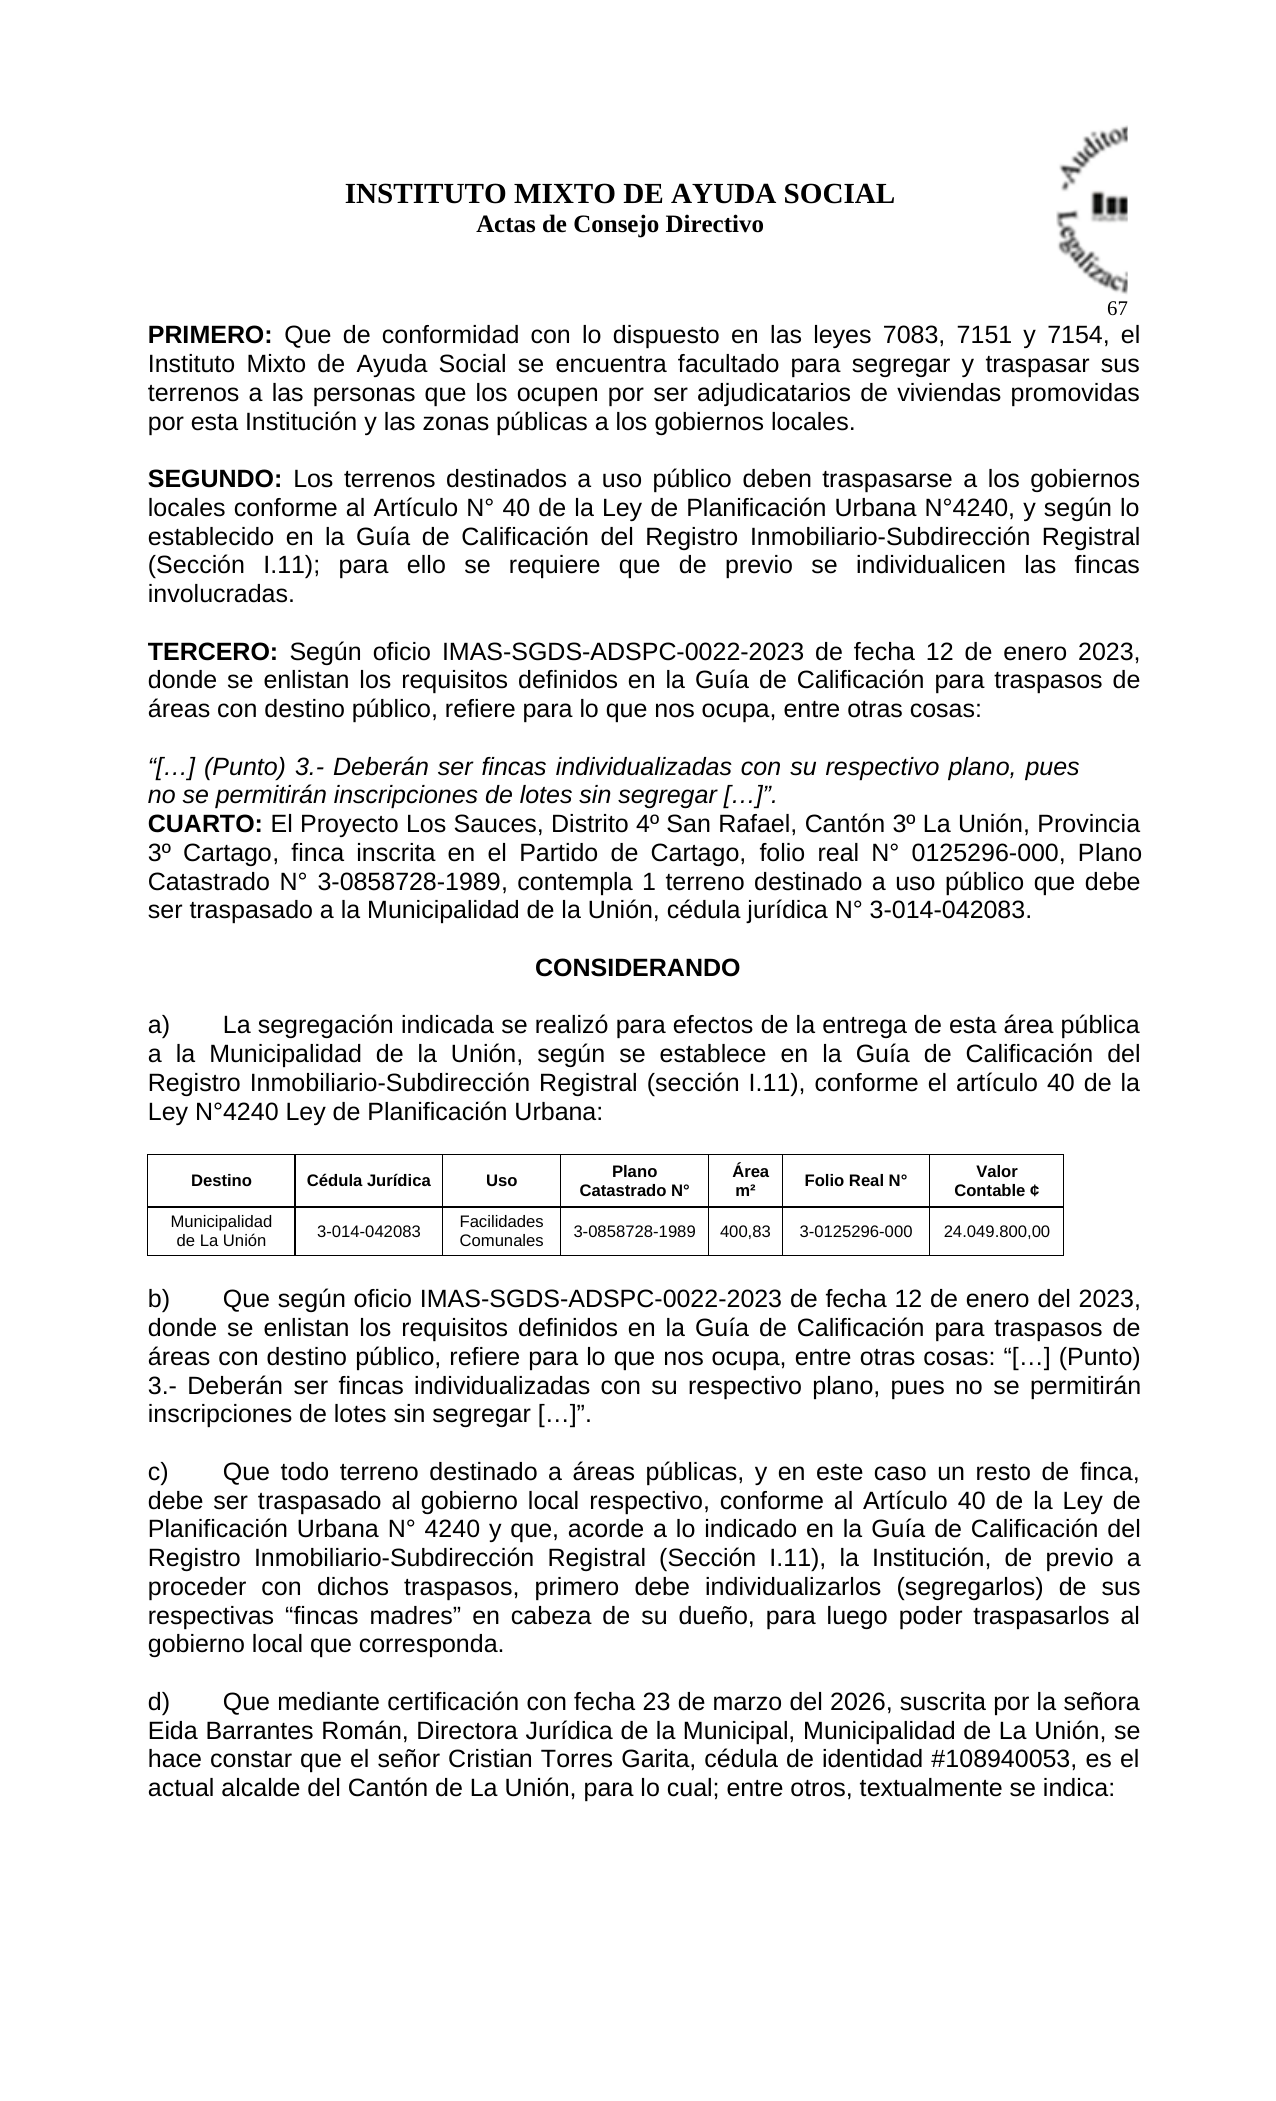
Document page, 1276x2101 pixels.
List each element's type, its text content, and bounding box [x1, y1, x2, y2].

table_cell 24.049.800,00 [930, 1208, 1063, 1254]
table_cell 400,83 [709, 1208, 782, 1254]
text CUARTO: El Proyecto Los Sauces, Distrito 4º San Rafael, Cantón 3º La Unión, Provincia 3º Cartago, finca inscrita en el Partido de Cartago, folio real N° 0125296-000, Plano Catastrado N° 3-0858728-1989, contempla 1 terreno destinado a uso público que debe ser traspasado a la Municipalidad de la Unión, cédula jurídica N° 3-014-042083. [148, 809, 1142, 924]
list Que mediante certificación con fecha 23 de marzo del 2026, suscrita por la señora Eida Barrantes Román, Directora Jurídica de la Municipal, Municipalidad de La Unión, se hace constar que el señor Cristian Torres Garita, cédula de identidad #108940053, es el actual alcalde del Cantón de La Unión, para lo cual; entre otros, textualmente se indica: [148, 1687, 1142, 1802]
table_cell Municipalidad de La Unión [148, 1208, 294, 1254]
list Que todo terreno destinado a áreas públicas, y en este caso un resto de finca, debe ser traspasado al gobierno local respectivo, conforme al Artículo 40 de la Ley de Planificación Urbana N° 4240 y que, acorde a lo indicado en la Guía de Calificación del Registro Inmobiliario-Subdirección Registral (Sección I.11), la Institución, de previo a proceder con dichos traspasos, primero debe individualizarlos (segregarlos) de sus respectivas “fincas madres” en cabeza de su dueño, para luego poder traspasarlos al gobierno local que corresponda. [148, 1457, 1142, 1658]
table_header Cédula Jurídica [296, 1155, 442, 1206]
text TERCERO: Según oficio IMAS-SGDS-ADSPC-0022-2023 de fecha 12 de enero 2023, donde se enlistan los requisitos definidos en la Guía de Calificación para traspasos de áreas con destino público, refiere para lo que nos ocupa, entre otras cosas: [148, 637, 1142, 723]
text “[…] (Punto) 3.- Deberán ser fincas individualizadas con su respectivo plano, pues no se permitirán inscripciones de lotes sin segregar […]”. [148, 752, 1083, 809]
text PRIMERO: Que de conformidad con lo dispuesto en las leyes 7083, 7151 y 7154, el Instituto Mixto de Ayuda Social se encuentra facultado para segregar y traspasar sus terrenos a las personas que los ocupen por ser adjudicatarios de viviendas promovidas por esta Institución y las zonas públicas a los gobiernos locales. [148, 320, 1142, 435]
table_header Folio Real N° [783, 1155, 929, 1206]
table_cell 3-014-042083 [296, 1208, 442, 1254]
table_header Plano Catastrado N° [561, 1155, 708, 1206]
table_header Uso [443, 1155, 560, 1206]
table_cell 3-0858728-1989 [561, 1208, 708, 1254]
list La segregación indicada se realizó para efectos de la entrega de esta área pública a la Municipalidad de la Unión, según se establece en la Guía de Calificación del Registro Inmobiliario-Subdirección Registral (sección I.11), conforme el artículo 40 de la Ley N°4240 Ley de Planificación Urbana: [148, 1010, 1142, 1125]
list Que según oficio IMAS-SGDS-ADSPC-0022-2023 de fecha 12 de enero del 2023, donde se enlistan los requisitos definidos en la Guía de Calificación para traspasos de áreas con destino público, refiere para lo que nos ocupa, entre otras cosas: “[…] (Punto) 3.- Deberán ser fincas individualizadas con su respectivo plano, pues no se permitirán inscripciones de lotes sin segregar […]”. [148, 1284, 1142, 1428]
table_header Área m² [709, 1155, 782, 1206]
table_cell Facilidades Comunales [443, 1208, 560, 1254]
table_header Valor Contable ¢ [930, 1155, 1063, 1206]
table_header Destino [148, 1155, 294, 1206]
table_cell 3-0125296-000 [783, 1208, 929, 1254]
text SEGUNDO: Los terrenos destinados a uso público deben traspasarse a los gobiernos locales conforme al Artículo N° 40 de la Ley de Planificación Urbana N°4240, y según lo establecido en la Guía de Calificación del Registro Inmobiliario-Subdirección Registral (Sección I.11); para ello se requiere que de previo se individualicen las fincas involucradas. [148, 464, 1142, 608]
text CONSIDERANDO [148, 953, 1127, 982]
